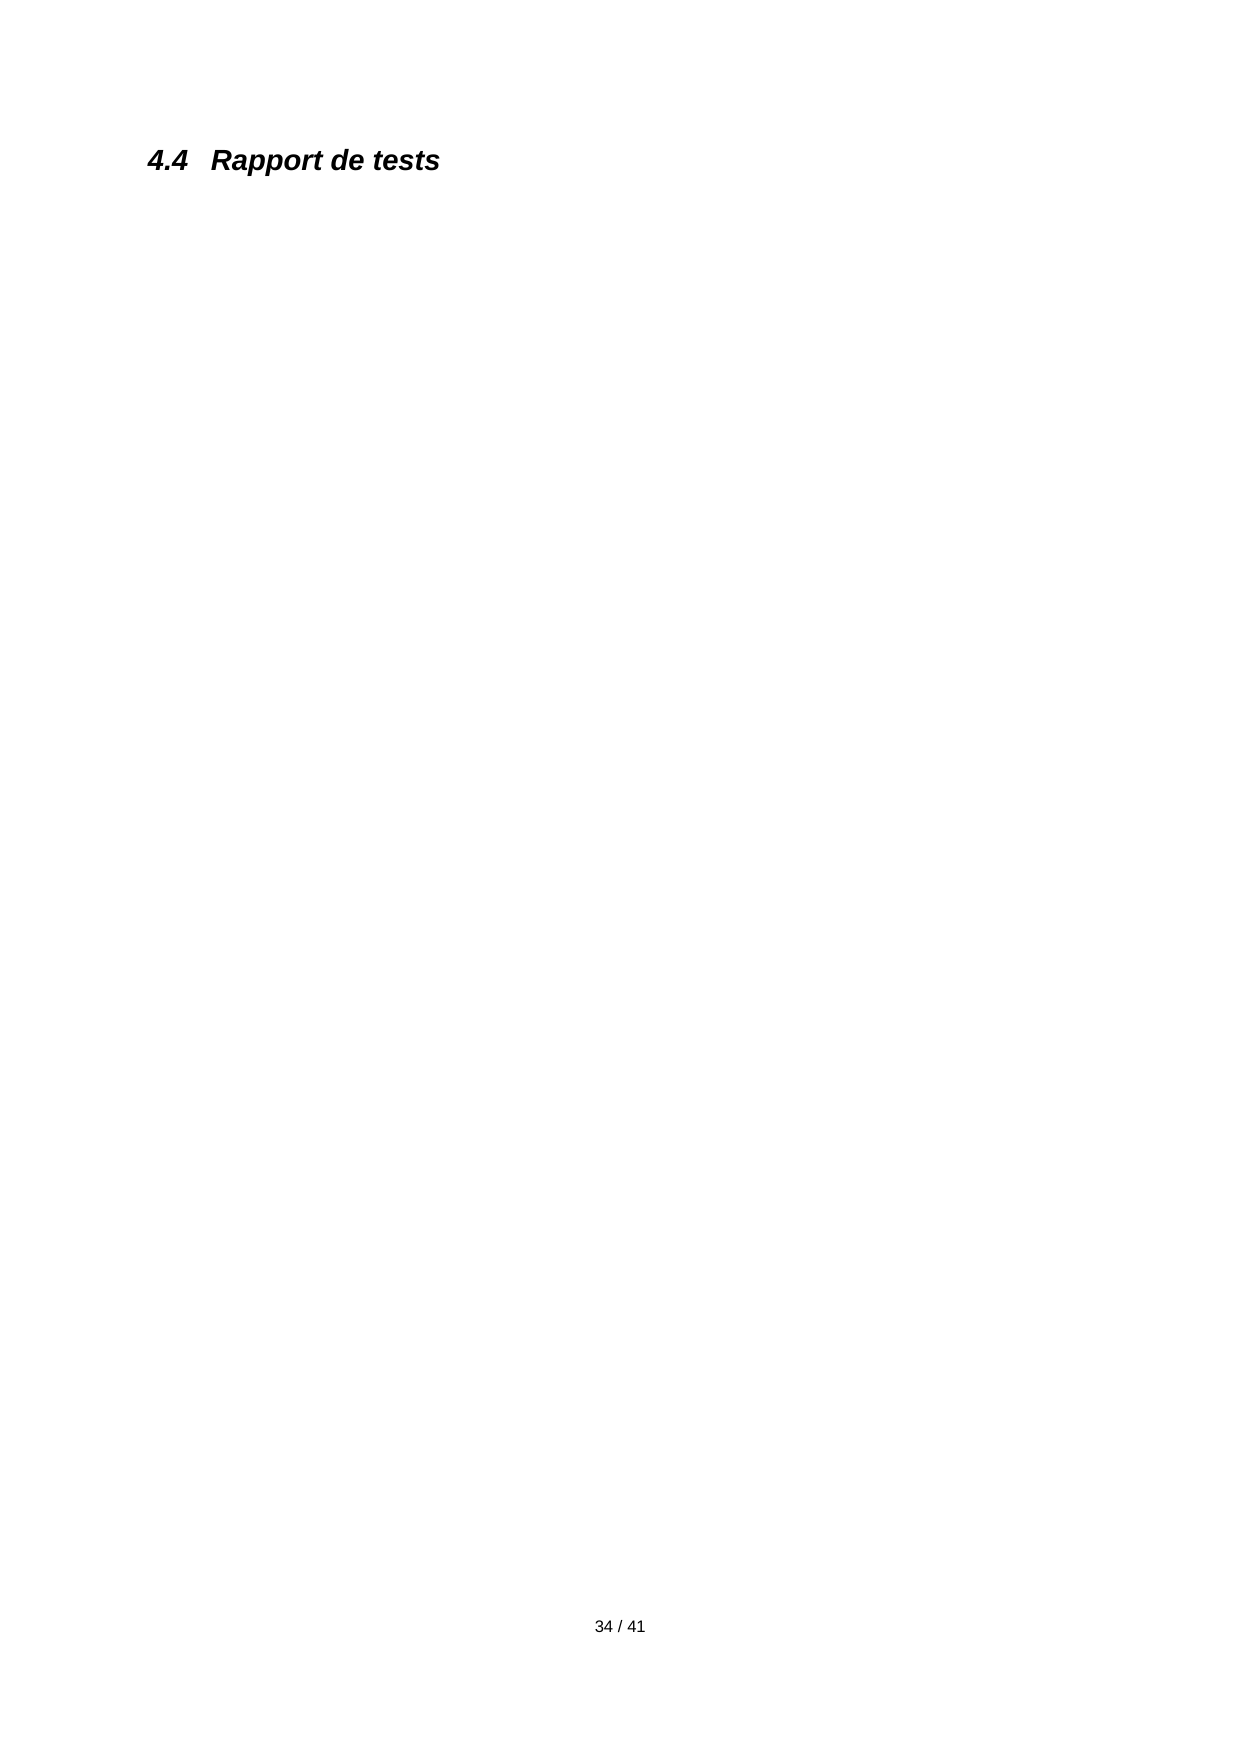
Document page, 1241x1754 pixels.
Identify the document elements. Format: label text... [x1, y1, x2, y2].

subtitle Rapport de tests [148, 143, 1122, 177]
